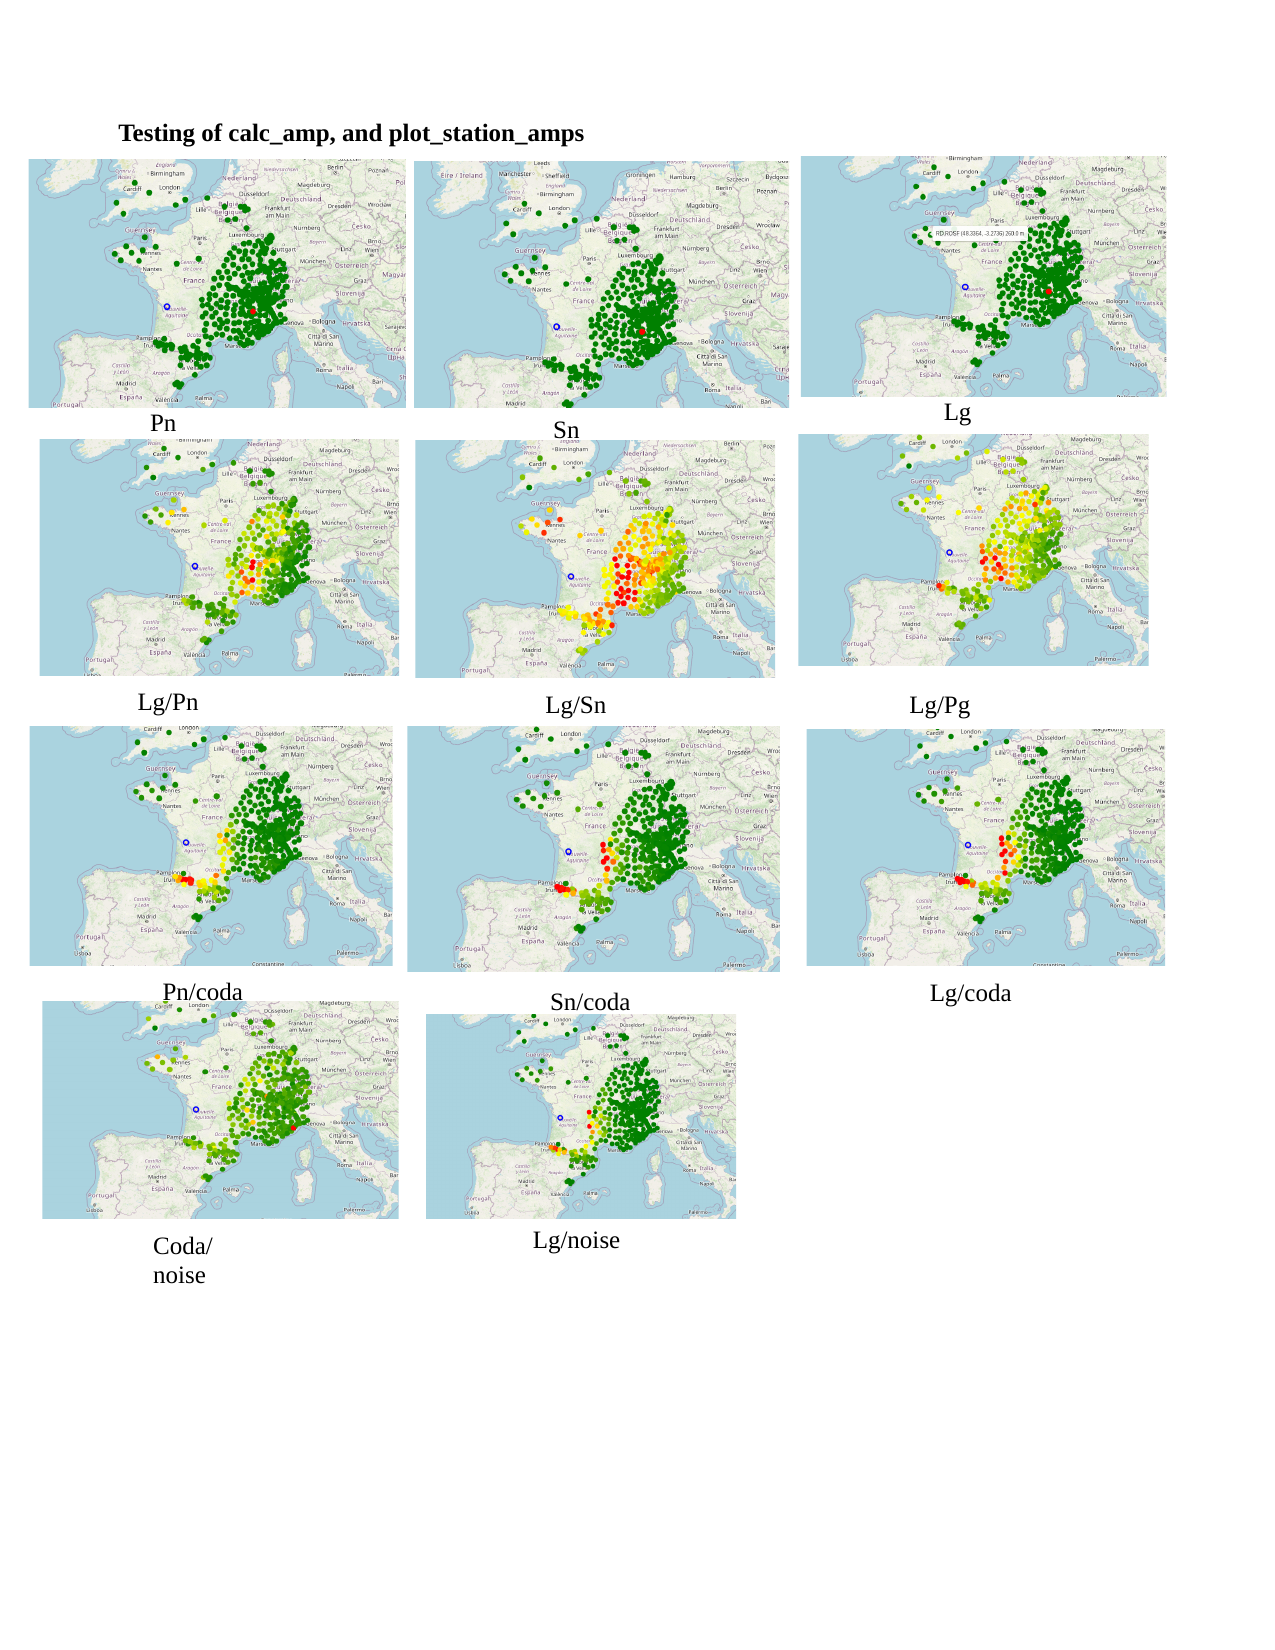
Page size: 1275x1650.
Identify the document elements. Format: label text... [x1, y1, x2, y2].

picture [414, 161, 790, 408]
text Testing of calc_amp, and plot_station_amps [118, 118, 1157, 147]
picture [42, 1001, 399, 1219]
picture [800, 156, 1167, 397]
picture [426, 1014, 737, 1219]
picture [798, 434, 1149, 666]
picture [415, 440, 776, 678]
picture [407, 726, 780, 972]
picture [28, 159, 406, 408]
picture [806, 729, 1166, 966]
picture [39, 439, 400, 676]
picture [29, 726, 393, 966]
